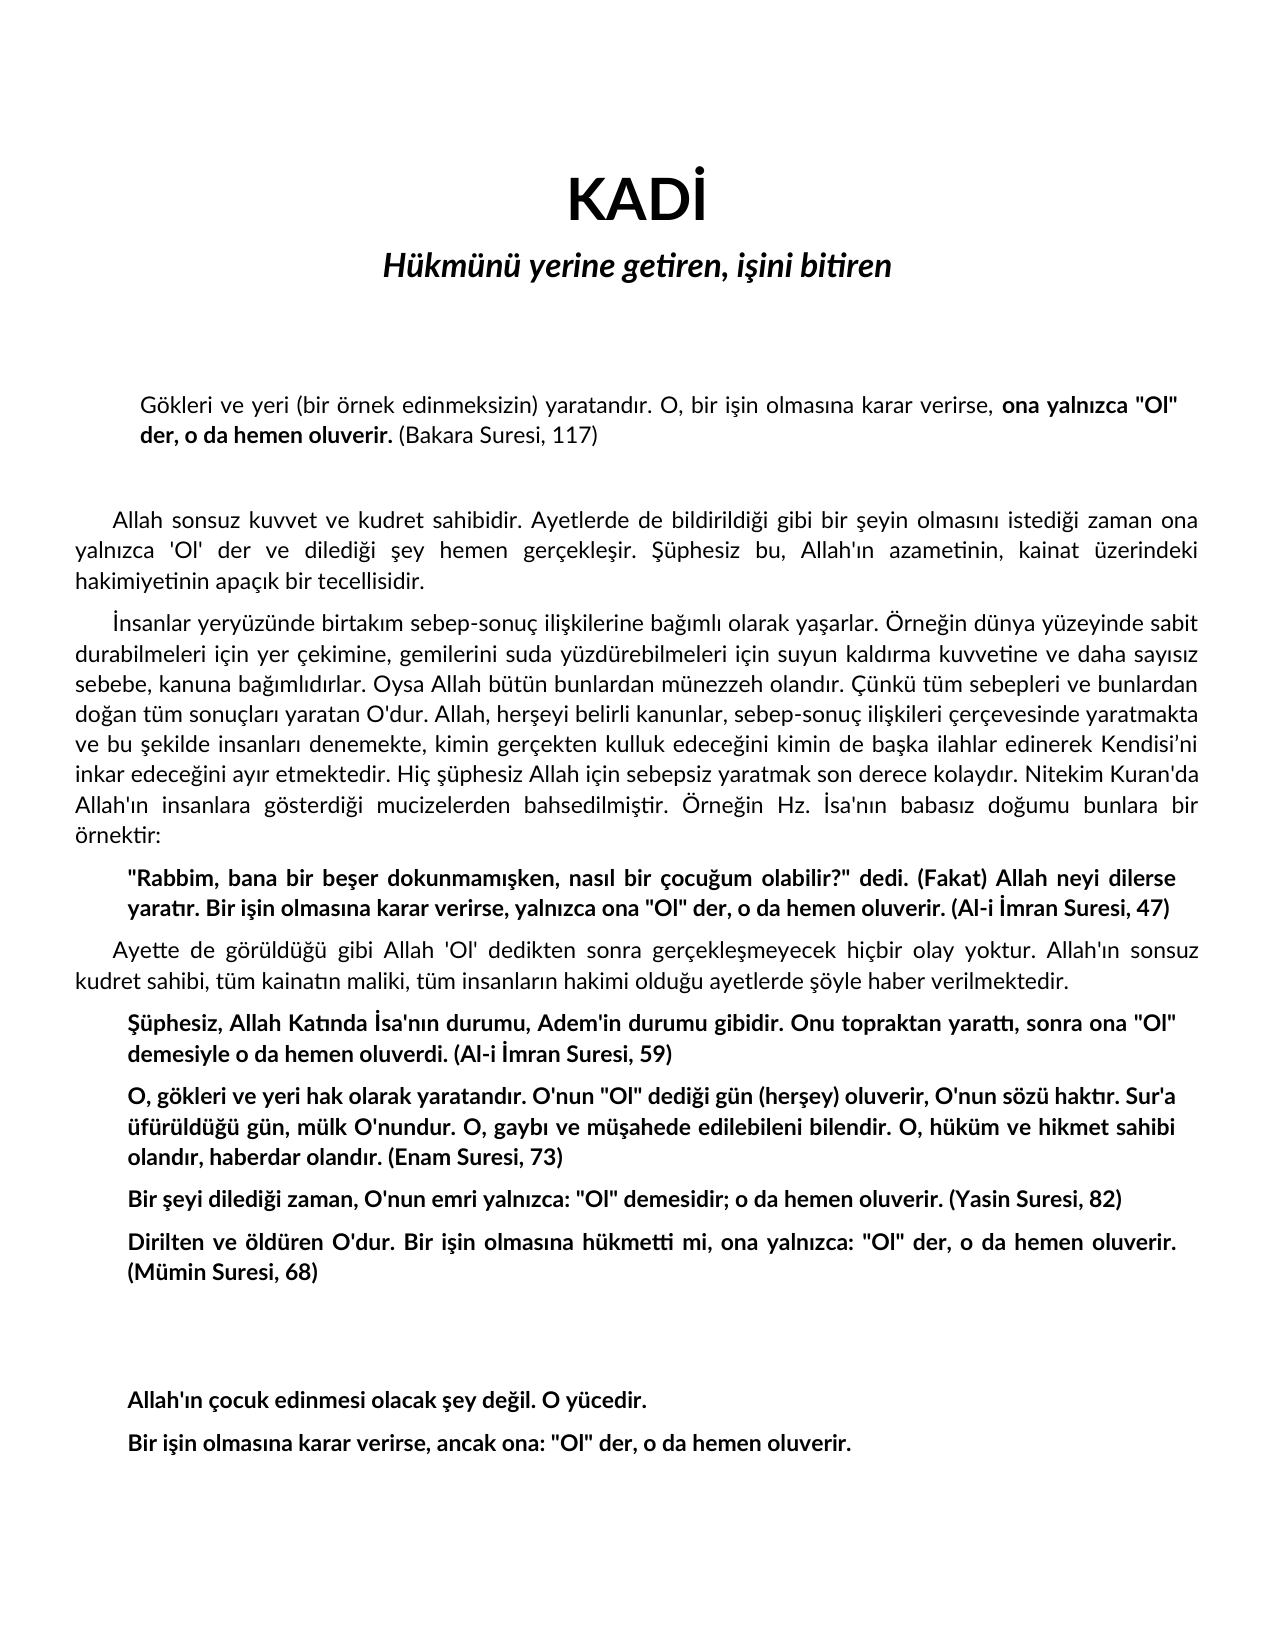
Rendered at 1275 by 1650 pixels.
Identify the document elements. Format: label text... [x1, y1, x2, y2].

text Şüphesiz, Allah Katında İsa'nın durumu, Adem'in durumu gibidir. Onu topraktan yarattı, sonra ona "Ol" demesiyle o da hemen oluverdi. (Al-i İmran Suresi, 59) [127, 1009, 1177, 1067]
text Allah'ın çocuk edinmesi olacak şey değil. O yücedir. [127, 1386, 1177, 1414]
text İnsanlar yeryüzünde birtakım sebep-sonuç ilişkilerine bağımlı olarak yaşarlar. Örneğin dünya yüzeyinde sabit durabilmeleri için yer çekimine, gemilerini suda yüzdürebilmeleri için suyun kaldırma kuvvetine ve daha sayısız sebebe, kanuna bağımlıdırlar. Oysa Allah bütün bunlardan münezzeh olandır. Çünkü tüm sebepleri ve bunlardan doğan tüm sonuçları yaratan O'dur. Allah, herşeyi belirli kanunlar, sebep-sonuç ilişkileri çerçevesinde yaratmakta ve bu şekilde insanları denemekte, kimin gerçekten kulluk edeceğini kimin de başka ilahlar edinerek Kendisi’ni inkar edeceğini ayır etmektedir. Hiç şüphesiz Allah için sebepsiz yaratmak son derece kolaydır. Nitekim Kuran'da Allah'ın insanlara gösterdiği mucizelerden bahsedilmiştir. Örneğin Hz. İsa'nın babasız doğumu bunlara bir örnektir: [75, 609, 1200, 848]
text Allah sonsuz kuvvet ve kudret sahibidir. Ayetlerde de bildirildiği gibi bir şeyin olmasını istediği zaman ona yalnızca 'Ol' der ve dilediği şey hemen gerçekleşir. Şüphesiz bu, Allah'ın azametinin, kainat üzerindeki hakimiyetinin apaçık bir tecellisidir. [75, 506, 1200, 594]
text Bir işin olmasına karar verirse, ancak ona: "Ol" der, o da hemen oluverir. [127, 1429, 1177, 1456]
text Ayette de görüldüğü gibi Allah 'Ol' dedikten sonra gerçekleşmeyecek hiçbir olay yoktur. Allah'ın sonsuz kudret sahibi, tüm kainatın maliki, tüm insanların hakimi olduğu ayetlerde şöyle haber verilmektedir. [75, 936, 1200, 994]
text Bir şeyi dilediği zaman, O'nun emri yalnızca: "Ol" demesidir; o da hemen oluverir. (Yasin Suresi, 82) [127, 1185, 1177, 1213]
text "Rabbim, bana bir beşer dokunmamışken, nasıl bir çocuğum olabilir?" dedi. (Fakat) Allah neyi dilerse yaratır. Bir işin olmasına karar verirse, yalnızca ona "Ol" der, o da hemen oluverir. (Al-i İmran Suresi, 47) [127, 863, 1177, 921]
text Dirilten ve öldüren O'dur. Bir işin olmasına hükmetti mi, ona yalnızca: "Ol" der, o da hemen oluverir. (Mümin Suresi, 68) [127, 1228, 1177, 1286]
text Hükmünü yerine getiren, işini bitiren [75, 245, 1200, 285]
subtitle KADİ [75, 162, 1200, 232]
text O, gökleri ve yeri hak olarak yaratandır. O'nun "Ol" dediği gün (herşey) oluverir, O'nun sözü haktır. Sur'a üfürüldüğü gün, mülk O'nundur. O, gaybı ve müşahede edilebileni bilendir. O, hüküm ve hikmet sahibi olandır, haberdar olandır. (Enam Suresi, 73) [127, 1082, 1177, 1170]
text Gökleri ve yeri (bir örnek edinmeksizin) yaratandır. O, bir işin olmasına karar verirse, ona yalnızca "Ol" der, o da hemen oluverir. (Bakara Suresi, 117) [140, 390, 1178, 448]
